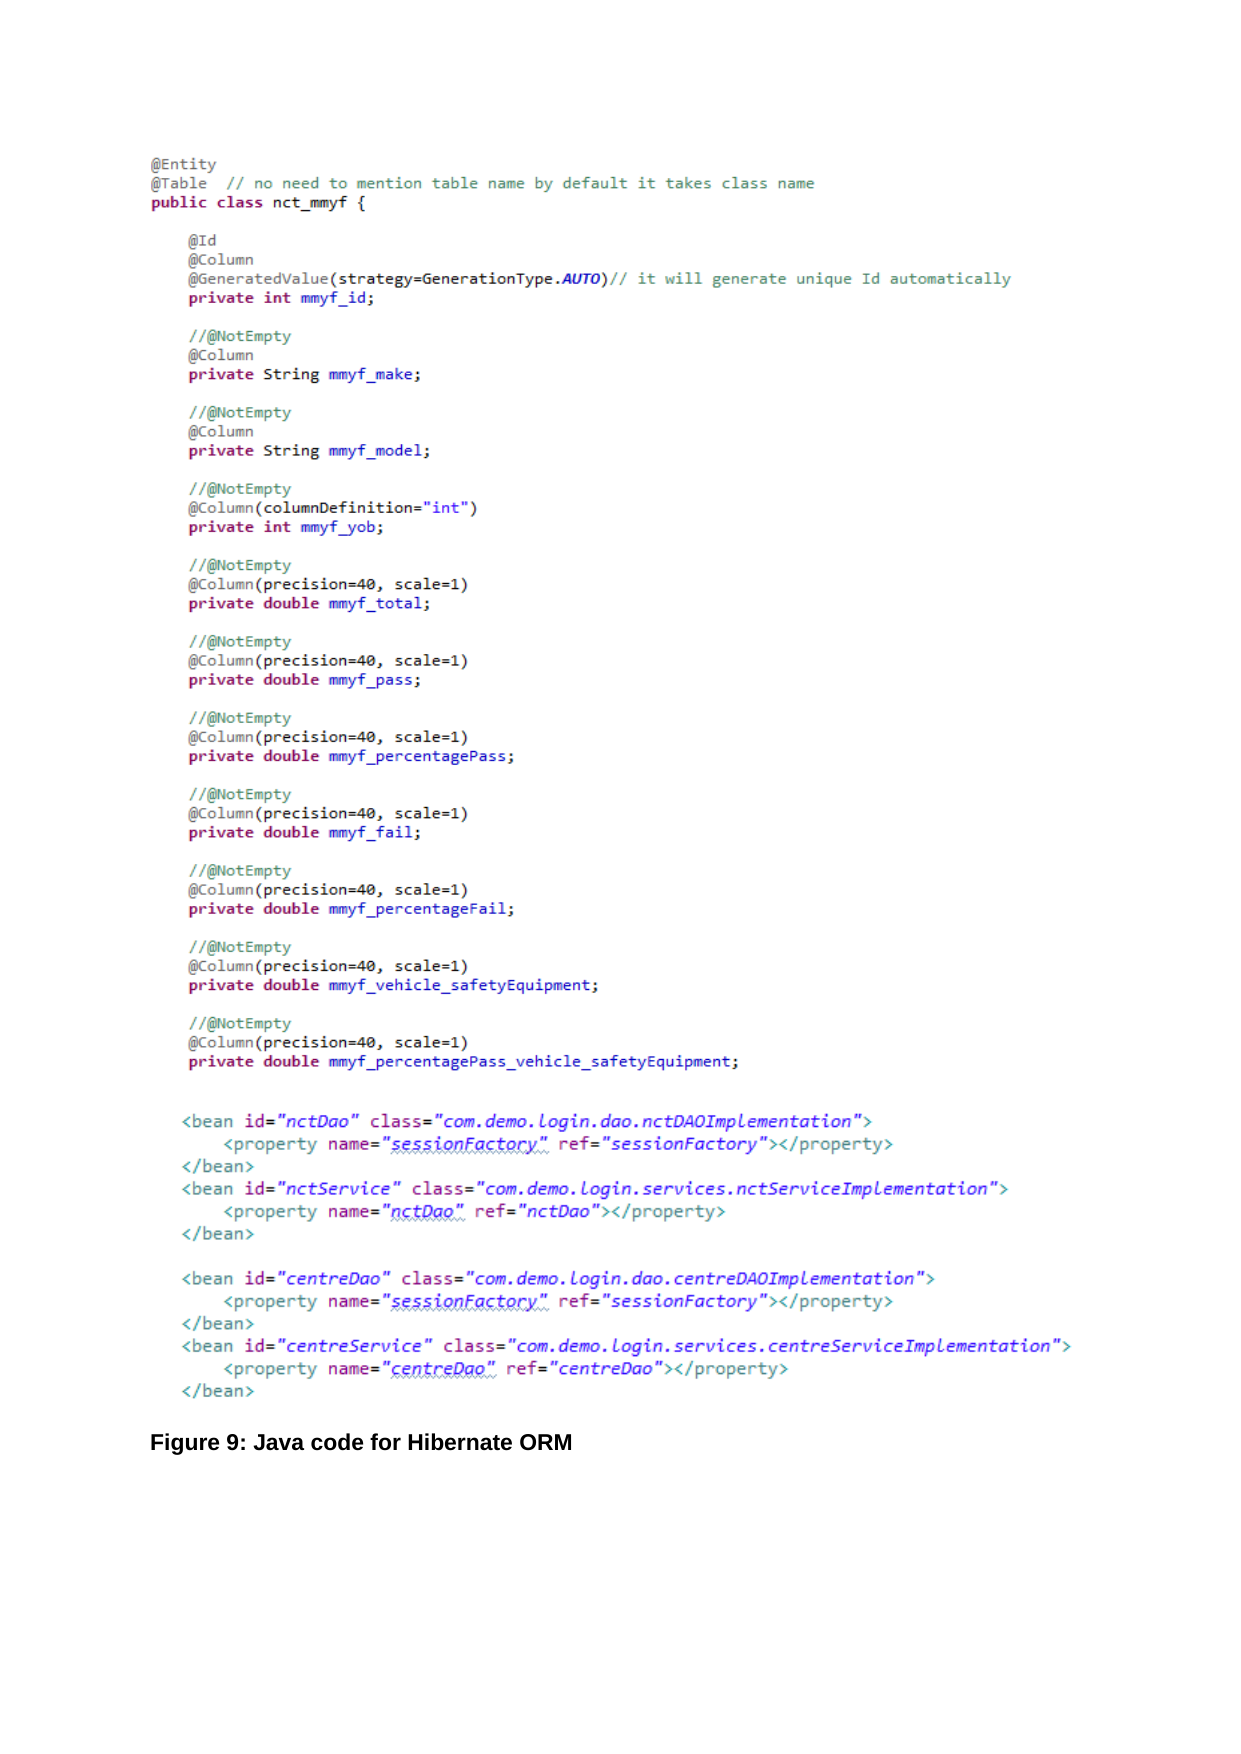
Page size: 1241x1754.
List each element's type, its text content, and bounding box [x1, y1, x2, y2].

text Figure 9: Java code for Hibernate ORM [150, 1429, 1090, 1456]
